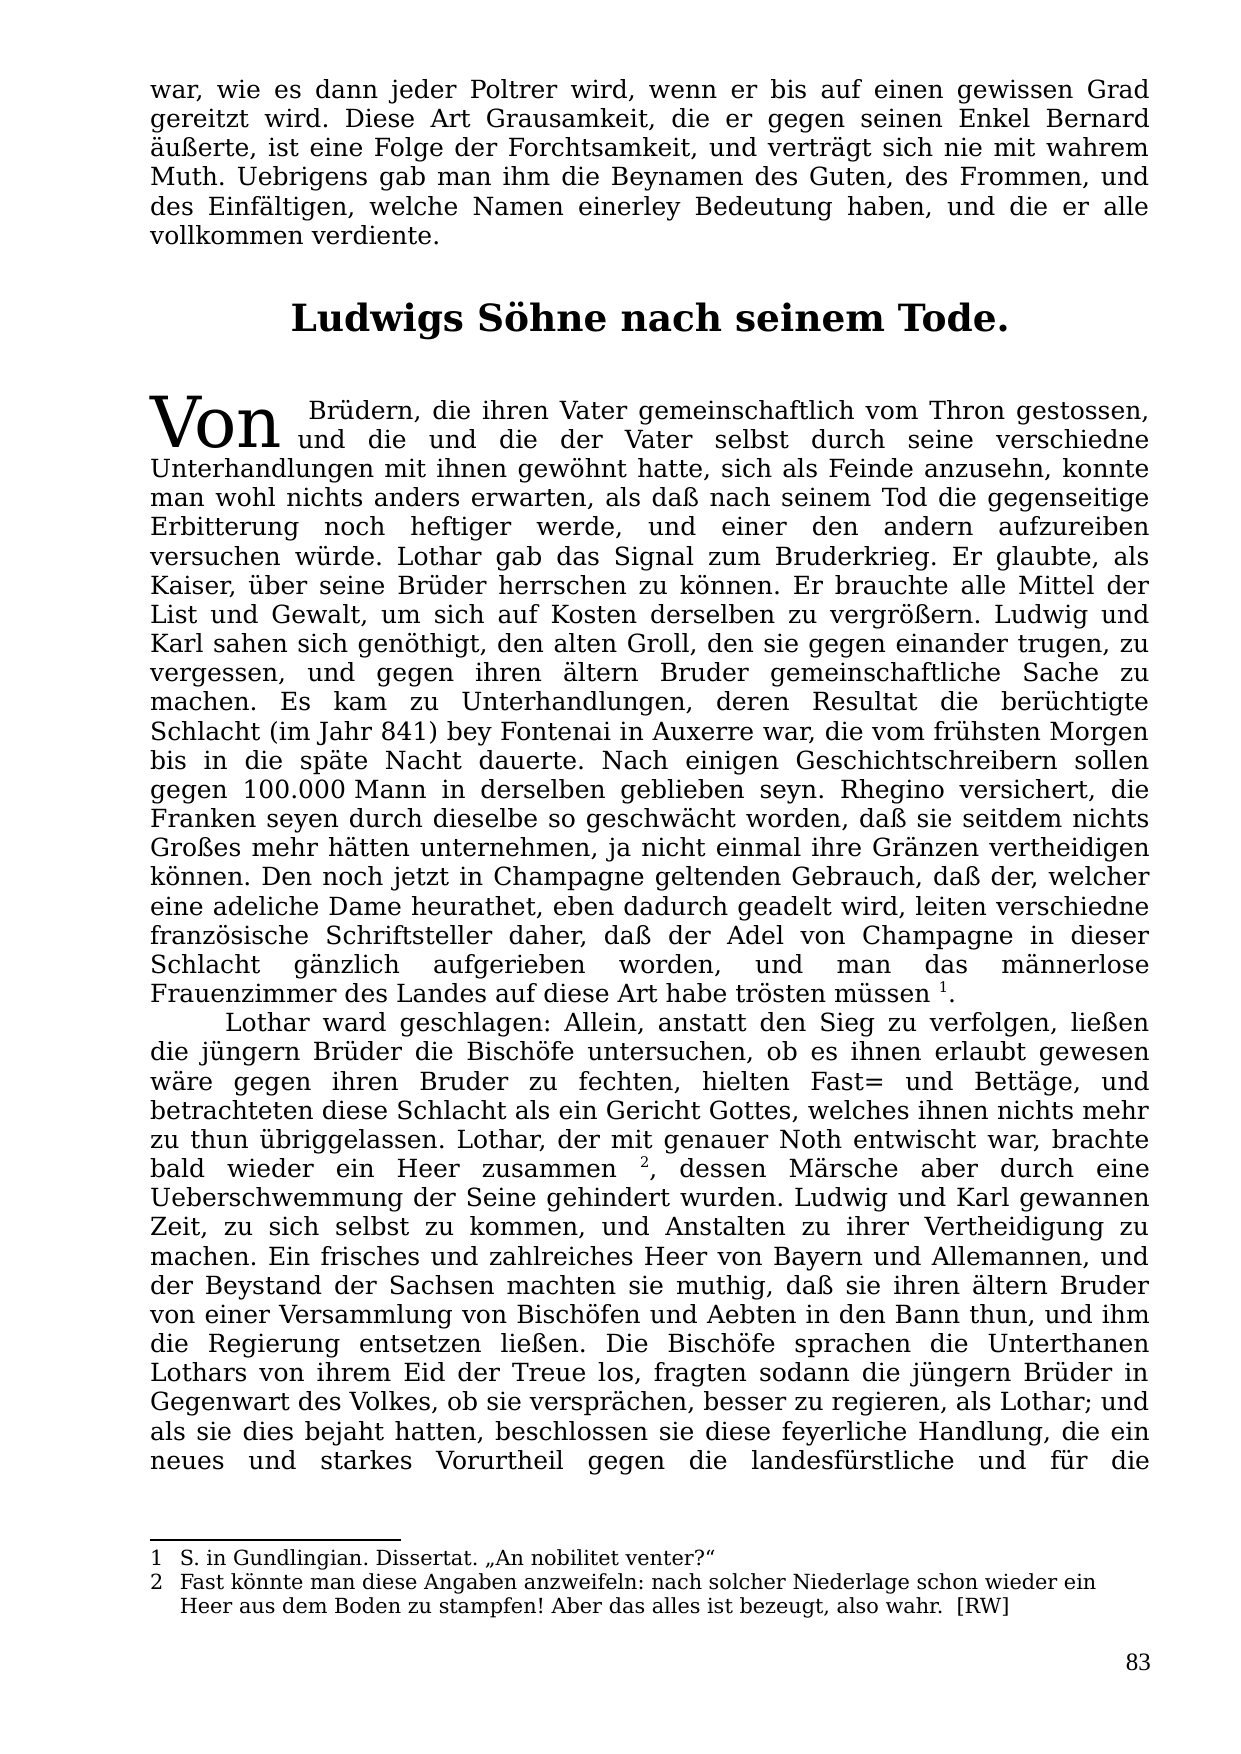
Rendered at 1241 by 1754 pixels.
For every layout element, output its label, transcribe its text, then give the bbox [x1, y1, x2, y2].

text Lothar ward geschlagen: Allein, anstatt den Sieg zu verfolgen, ließen die jüngern Brüder die Bischöfe untersuchen, ob es ihnen erlaubt gewesen wäre gegen ihren Bruder zu fechten, hielten Fast= und Bettäge, und betrachteten diese Schlacht als ein Gericht Gottes, welches ihnen nichts mehr zu thun übriggelassen. Lothar, der mit genauer Noth entwischt war, brachte bald wieder ein Heer zusammen , dessen Märsche aber durch eine Ueberschwemmung der Seine gehindert wurden. Ludwig und Karl gewannen Zeit, zu sich selbst zu kommen, und Anstalten zu ihrer Vertheidigung zu machen. Ein frisches und zahlreiches Heer von Bayern und Allemannen, und der Beystand der Sachsen machten sie muthig, daß sie ihren ältern Bruder von einer Versammlung von Bischöfen und Aebten in den Bann thun, und ihm die Regierung entsetzen ließen. Die Bischöfe sprachen die Unterthanen Lothars von ihrem Eid der Treue los, fragten sodann die jüngern Brüder in Gegenwart des Volkes, ob sie versprächen, besser zu regieren, als Lothar; und als sie dies bejaht hatten, beschlossen sie diese feyerliche Handlung, die ein neues und starkes Vorurtheil gegen die landesfürstliche und für die [150, 1008, 1151, 1475]
text Ludwigs Söhne nach seinem Tode. [150, 279, 1151, 340]
text Von Brüdern, die ihren Vater gemeinschaftlich vom Thron gestossen, und die und die der Vater selbst durch seine verschiedne Unterhandlungen mit ihnen gewöhnt hatte, sich als Feinde anzusehn, konnte man wohl nichts anders erwarten, als daß nach seinem Tod die gegenseitige Erbitterung noch heftiger werde, und einer den andern aufzureiben versuchen würde. Lothar gab das Signal zum Bruderkrieg. Er glaubte, als Kaiser, über seine Brüder herrschen zu können. Er brauchte alle Mittel der List und Gewalt, um sich auf Kosten derselben zu vergrößern. Ludwig und Karl sahen sich genöthigt, den alten Groll, den sie gegen einander trugen, zu vergessen, und gegen ihren ältern Bruder gemeinschaftliche Sache zu machen. Es kam zu Unterhandlungen, deren Resultat die berüchtigte Schlacht (im Jahr 841) bey Fontenai in Auxerre war, die vom frühsten Morgen bis in die späte Nacht dauerte. Nach einigen Geschichtschreibern sollen gegen 100.000 Mann in derselben geblieben seyn. Rhegino versichert, die Franken seyen durch dieselbe so geschwächt worden, daß sie seitdem nichts Großes mehr hätten unternehmen, ja nicht einmal ihre Gränzen vertheidigen können. Den noch jetzt in Champagne geltenden Gebrauch, daß der, welcher eine adeliche Dame heurathet, eben dadurch geadelt wird, leiten verschiedne französische Schriftsteller daher, daß der Adel von Champagne in dieser Schlacht gänzlich aufgerieben worden, und man das männerlose Frauenzimmer des Landes auf diese Art habe trösten müssen . [150, 396, 1151, 1008]
text war, wie es dann jeder Poltrer wird, wenn er bis auf einen gewissen Grad gereitzt wird. Diese Art Grausamkeit, die er gegen seinen Enkel Bernard äußerte, ist eine Folge der Forchtsamkeit, und verträgt sich nie mit wahrem Muth. Uebrigens gab man ihm die Beynamen des Guten, des Frommen, und des Einfältigen, welche Namen einerley Bedeutung haben, und die er alle vollkommen verdiente. [150, 75, 1151, 250]
text Fast könnte man diese Angaben anzweifeln: nach solcher Niederlage schon wieder ein Heer aus dem Boden zu stampfen! Aber das alles ist bezeugt, also wahr. [RW] [150, 1570, 1151, 1618]
text S. in Gundlingian. Dissertat. „An nobilitet venter?“ [150, 1546, 1151, 1570]
